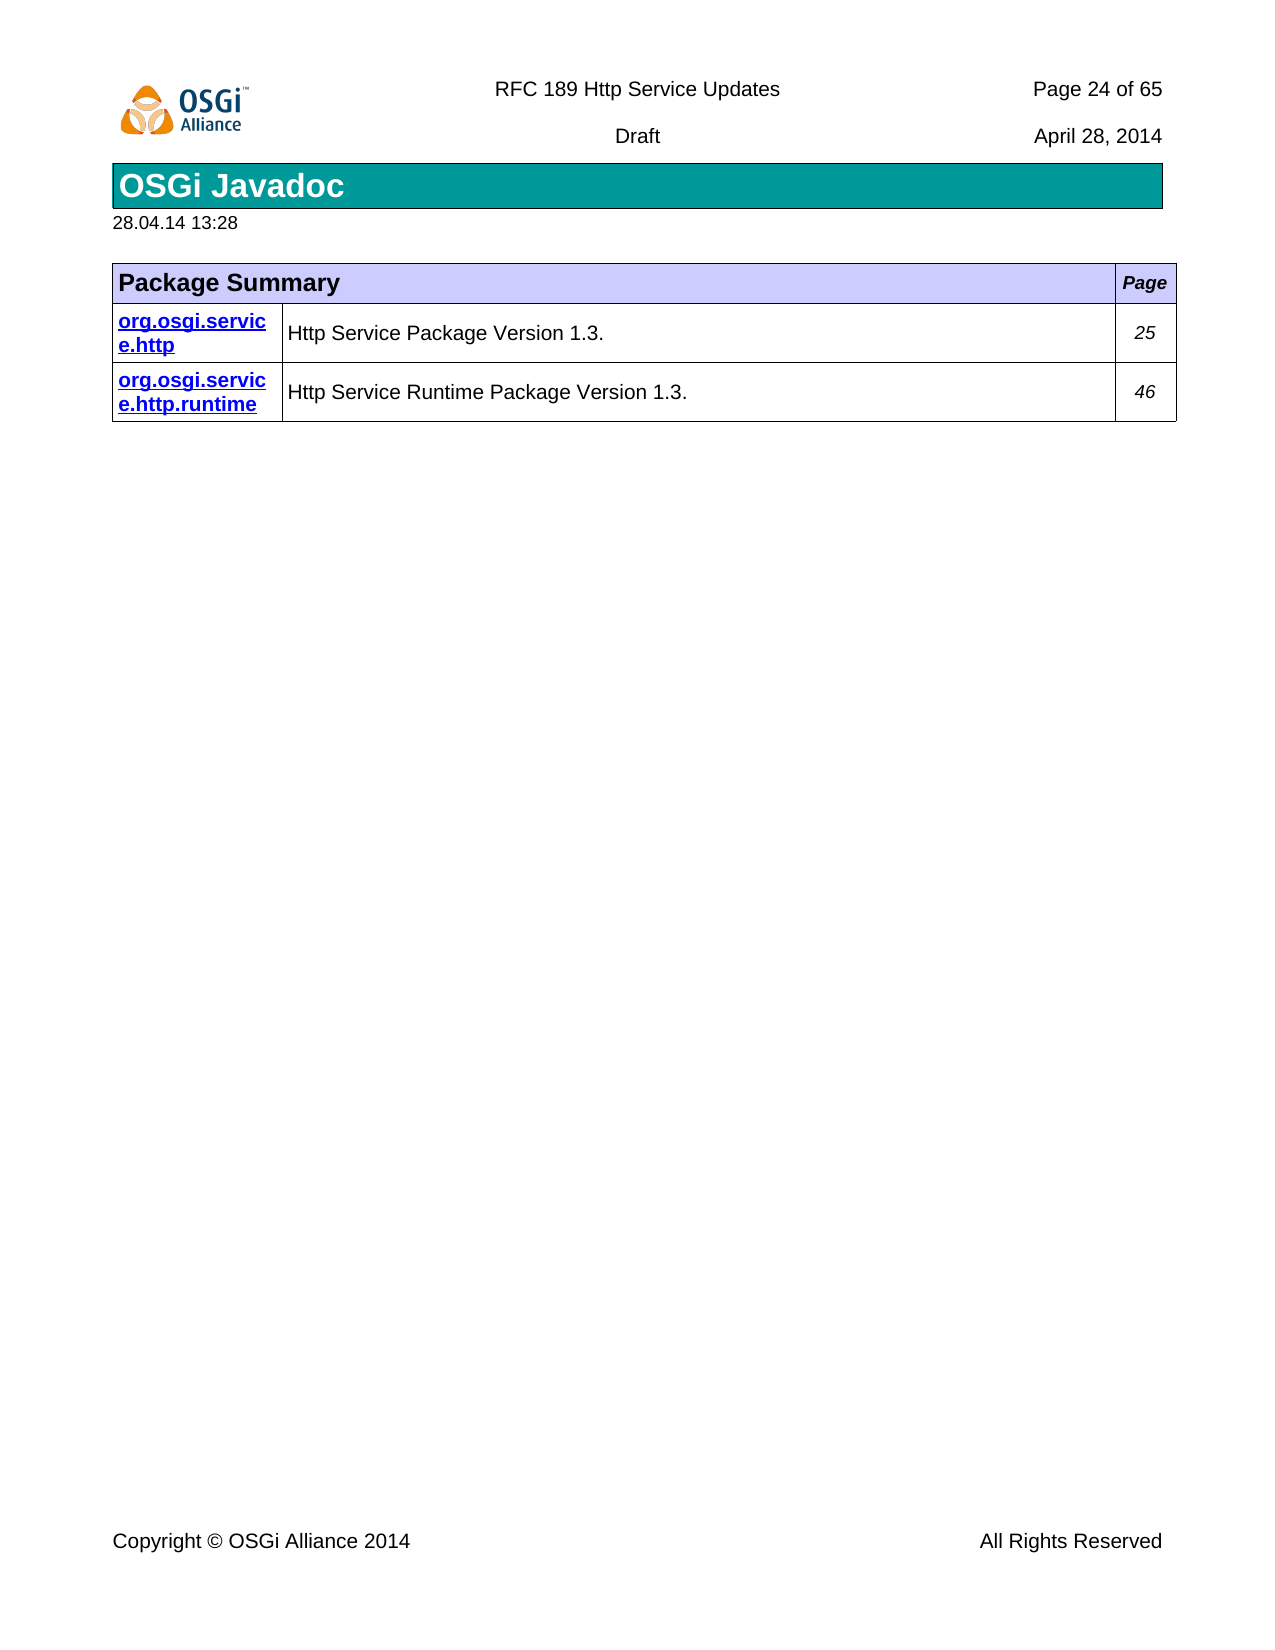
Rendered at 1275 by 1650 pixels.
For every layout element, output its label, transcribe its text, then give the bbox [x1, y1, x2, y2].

picture [113, 78, 257, 142]
text 28.04.14 13:28 [112, 212, 1162, 233]
subtitle OSGi Javadoc [114, 164, 1162, 208]
table_header Package Summary [113, 264, 1115, 303]
table_cell Http Service Runtime Package Version 1.3. [283, 363, 1115, 421]
table_cell org.osgi.service.http.runtime [113, 363, 282, 421]
table_header Page [1116, 264, 1176, 303]
table_cell org.osgi.service.http [113, 304, 282, 362]
table_cell 25 [1116, 304, 1176, 362]
table_cell Http Service Package Version 1.3. [283, 304, 1115, 362]
table_cell 46 [1116, 363, 1176, 421]
